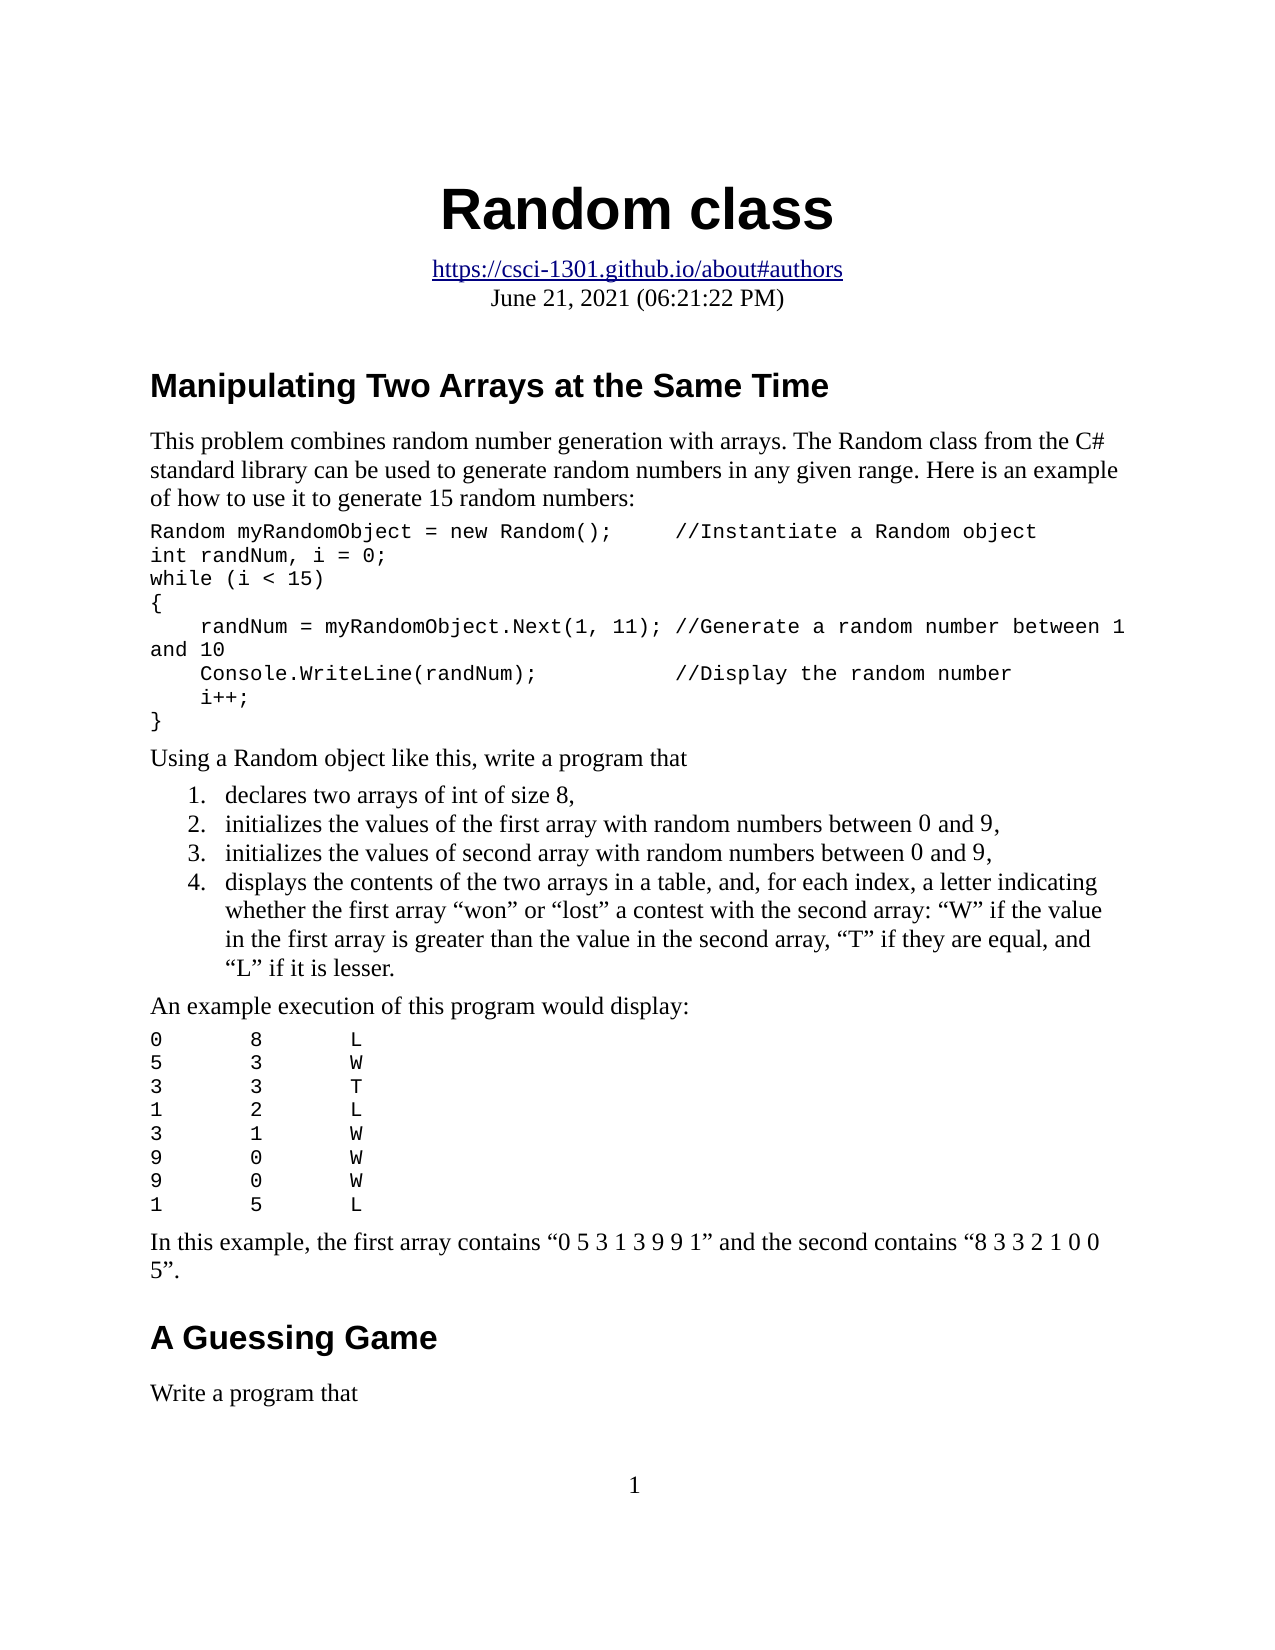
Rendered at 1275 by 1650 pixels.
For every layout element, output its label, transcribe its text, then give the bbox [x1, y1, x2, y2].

text 0 8 L [150, 1028, 1125, 1052]
title Random class [150, 175, 1125, 242]
text i++; [150, 687, 1125, 710]
text 9 0 W [150, 1147, 1125, 1170]
text 9 0 W [150, 1170, 1125, 1194]
list declares two arrays of int of size 8, [187, 781, 1125, 809]
text 1 5 L [150, 1194, 1125, 1218]
text Random myRandomObject = new Random(); //Instantiate a Random object [150, 521, 1125, 545]
text int randNum, i = 0; [150, 545, 1125, 568]
text In this example, the first array contains “0 5 3 1 3 9 9 1” and the second contains “8 3 3 2 1 0 0 5”. [150, 1227, 1125, 1284]
text 5 3 W [150, 1052, 1125, 1076]
text 3 1 W [150, 1123, 1125, 1147]
text June 21, 2021 (06:21:22 PM) [150, 283, 1125, 312]
list initializes the values of the first array with random numbers between and , [187, 809, 1125, 838]
text randNum = myRandomObject.Next(1, 11); //Generate a random number between 1 and 10 [150, 616, 1125, 663]
text Write a program that [150, 1378, 1125, 1407]
text This problem combines random number generation with arrays. The Random class from the C# standard library can be used to generate random numbers in any given range. Here is an example of how to use it to generate 15 random numbers: [150, 426, 1125, 512]
text 3 3 T [150, 1076, 1125, 1099]
text https://csci-1301.github.io/about#authors [150, 254, 1125, 283]
text An example execution of this program would display: [150, 991, 1125, 1019]
text } [150, 710, 1125, 734]
text 1 2 L [150, 1099, 1125, 1123]
text Console.WriteLine(randNum); //Display the random number [150, 663, 1125, 687]
text { [150, 592, 1125, 616]
subtitle Manipulating Two Arrays at the Same Time [150, 366, 1125, 404]
text while (i < 15) [150, 568, 1125, 592]
list displays the contents of the two arrays in a table, and, for each index, a letter indicating whether the first array “won” or “lost” a contest with the second array: “W” if the value in the first array is greater than the value in the second array, “T” if they are equal, and “L” if it is lesser. [187, 867, 1125, 982]
list initializes the values of second array with random numbers between and , [187, 838, 1125, 867]
subtitle A Guessing Game [150, 1318, 1125, 1357]
text Using a Random object like this, write a program that [150, 743, 1125, 772]
